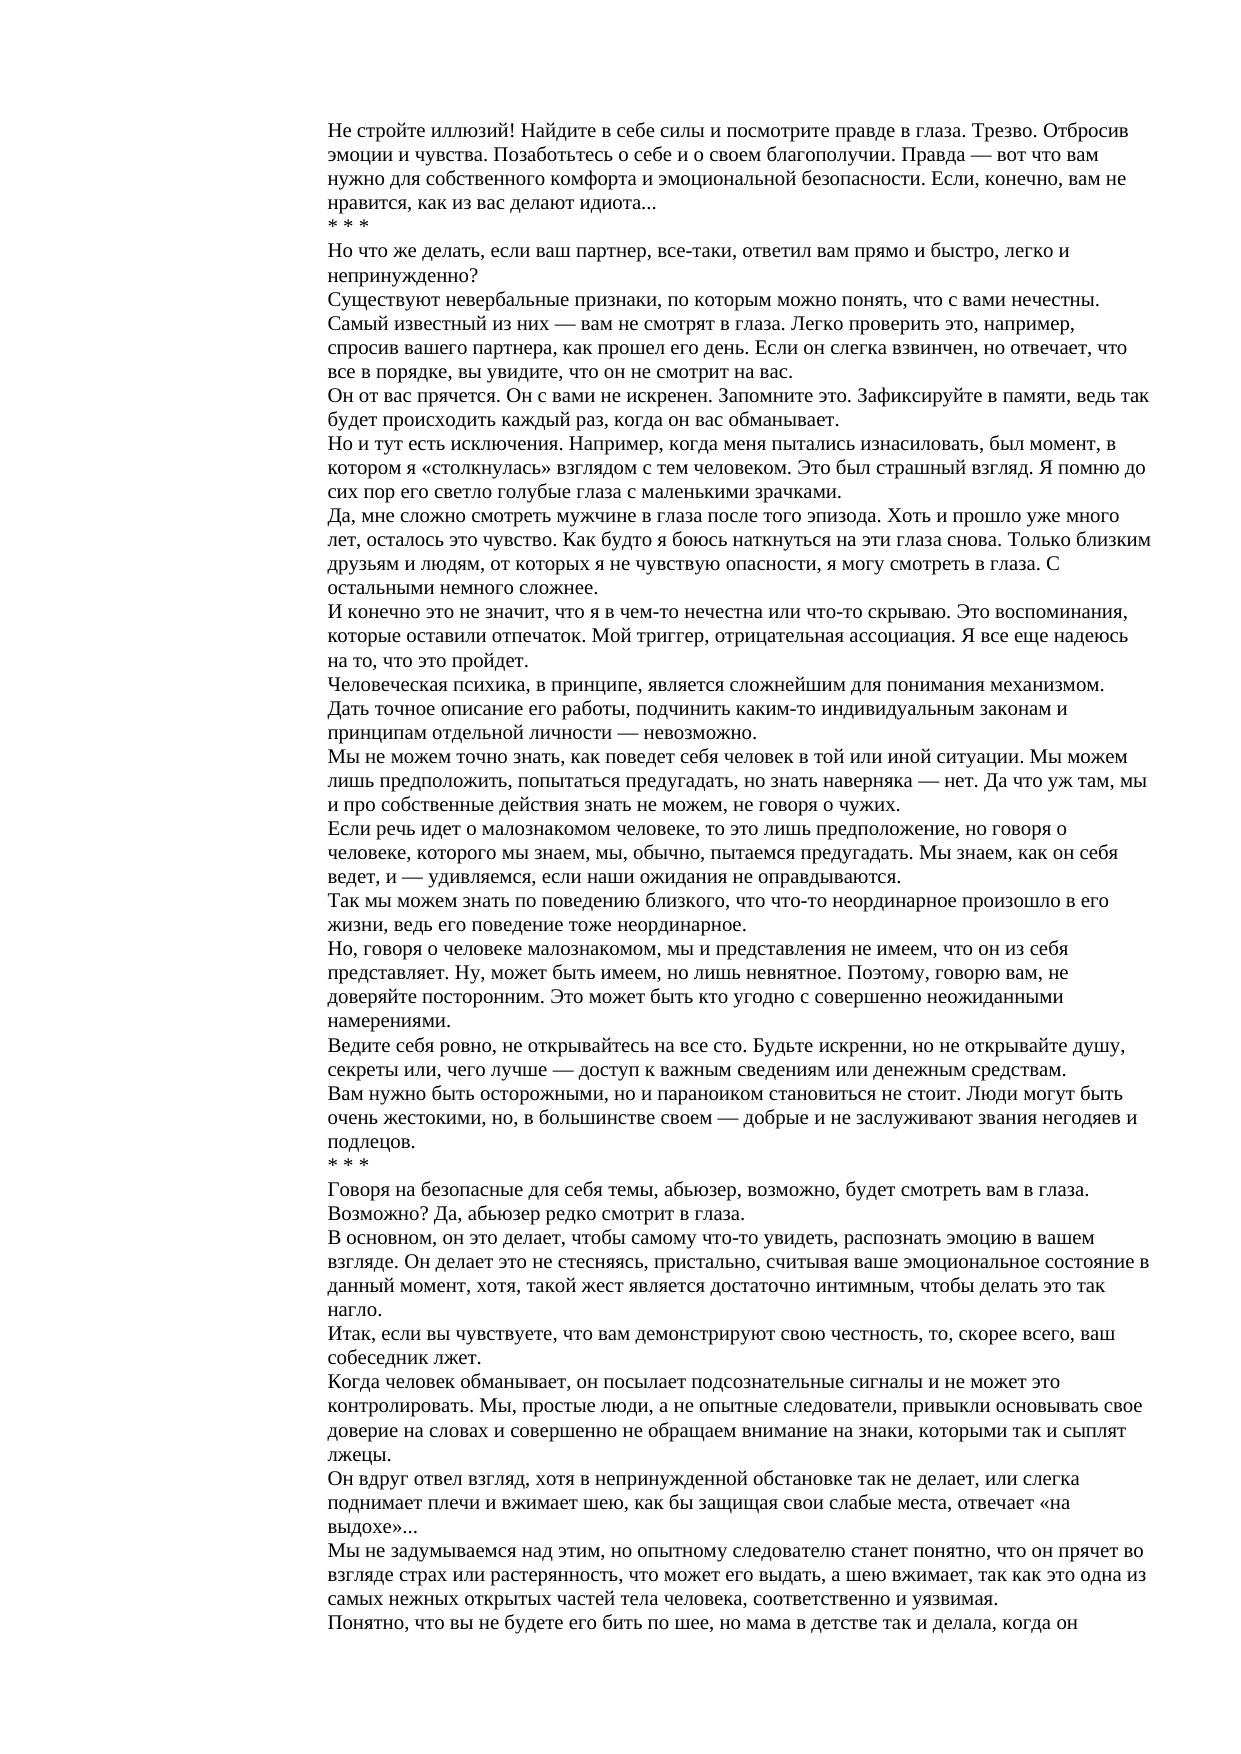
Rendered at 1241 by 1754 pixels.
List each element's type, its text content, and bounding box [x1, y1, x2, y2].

text Итак, если вы чувствуете, что вам демонстрируют свою честность, то, скорее всего, ваш собеседник лжет. [327, 1321, 1152, 1369]
text Не стройте иллюзий! Найдите в себе силы и посмотрите правде в глаза. Трезво. Отбросив эмоции и чувства. Позаботьтесь о себе и о своем благополучии. Правда — вот что вам нужно для собственного комфорта и эмоциональной безопасности. Если, конечно, вам не нравится, как из вас делают идиота... [327, 118, 1152, 214]
text И конечно это не значит, что я в чем-то нечестна или что-то скрываю. Это воспоминания, которые оставили отпечаток. Мой триггер, отрицательная ассоциация. Я все еще надеюсь на то, что это пройдет. [327, 599, 1152, 672]
text Он вдруг отвел взгляд, хотя в непринужденной обстановке так не делает, или слегка поднимает плечи и вжимает шею, как бы защищая свои слабые места, отвечает «на выдохе»... [327, 1466, 1152, 1538]
text Когда человек обманывает, он посылает подсознательные сигналы и не может это контролировать. Мы, простые люди, а не опытные следователи, привыкли основывать свое доверие на словах и совершенно не обращаем внимание на знаки, которыми так и сыплят лжецы. [327, 1369, 1152, 1466]
text Он от вас прячется. Он с вами не искренен. Запомните это. Зафиксируйте в памяти, ведь так будет происходить каждый раз, когда он вас обманывает. [327, 383, 1152, 431]
text Если речь идет о малознакомом человеке, то это лишь предположение, но говоря о человеке, которого мы знаем, мы, обычно, пытаемся предугадать. Мы знаем, как он себя ведет, и — удивляемся, если наши ожидания не оправдываются. [327, 816, 1152, 888]
text Ведите себя ровно, не открывайтесь на все сто. Будьте искренни, но не открывайте душу, секреты или, чего лучше — доступ к важным сведениям или денежным средствам. [327, 1032, 1152, 1081]
text Говоря на безопасные для себя темы, абьюзер, возможно, будет смотреть вам в глаза. Возможно? Да, абьюзер редко смотрит в глаза. [327, 1177, 1152, 1225]
text Да, мне сложно смотреть мужчине в глаза после того эпизода. Хоть и прошло уже много лет, осталось это чувство. Как будто я боюсь наткнуться на эти глаза снова. Только близким друзьям и людям, от которых я не чувствую опасности, я могу смотреть в глаза. С остальными немного сложнее. [327, 503, 1152, 599]
text Понятно, что вы не будете его бить по шее, но мама в детстве так и делала, когда он [327, 1610, 1152, 1634]
text В основном, он это делает, чтобы самому что-то увидеть, распознать эмоцию в вашем взгляде. Он делает это не стесняясь, пристально, считывая ваше эмоциональное состояние в данный момент, хотя, такой жест является достаточно интимным, чтобы делать это так нагло. [327, 1225, 1152, 1321]
text * * * [327, 214, 1152, 238]
text Мы не можем точно знать, как поведет себя человек в той или иной ситуации. Мы можем лишь предположить, попытаться предугадать, но знать наверняка — нет. Да что уж там, мы и про собственные действия знать не можем, не говоря о чужих. [327, 744, 1152, 816]
text Вам нужно быть осторожными, но и параноиком становиться не стоит. Люди могут быть очень жестокими, но, в большинстве своем — добрые и не заслуживают звания негодяев и подлецов. [327, 1081, 1152, 1153]
text * * * [327, 1153, 1152, 1177]
text Но и тут есть исключения. Например, когда меня пытались изнасиловать, был момент, в котором я «столкнулась» взглядом с тем человеком. Это был страшный взгляд. Я помню до сих пор его светло голубые глаза с маленькими зрачками. [327, 431, 1152, 503]
text Но что же делать, если ваш партнер, все-таки, ответил вам прямо и быстро, легко и непринужденно? [327, 238, 1152, 287]
text Человеческая психика, в принципе, является сложнейшим для понимания механизмом. Дать точное описание его работы, подчинить каким-то индивидуальным законам и принципам отдельной личности — невозможно. [327, 672, 1152, 744]
text Но, говоря о человеке малознакомом, мы и представления не имеем, что он из себя представляет. Ну, может быть имеем, но лишь невнятное. Поэтому, говорю вам, не доверяйте посторонним. Это может быть кто угодно с совершенно неожиданными намерениями. [327, 936, 1152, 1032]
text Мы не задумываемся над этим, но опытному следователю станет понятно, что он прячет во взгляде страх или растерянность, что может его выдать, а шею вжимает, так как это одна из самых нежных открытых частей тела человека, соответственно и уязвимая. [327, 1538, 1152, 1610]
text Так мы можем знать по поведению близкого, что что-то неординарное произошло в его жизни, ведь его поведение тоже неординарное. [327, 888, 1152, 936]
text Существуют невербальные признаки, по которым можно понять, что с вами нечестны. Самый известный из них — вам не смотрят в глаза. Легко проверить это, например, спросив вашего партнера, как прошел его день. Если он слегка взвинчен, но отвечает, что все в порядке, вы увидите, что он не смотрит на вас. [327, 287, 1152, 383]
